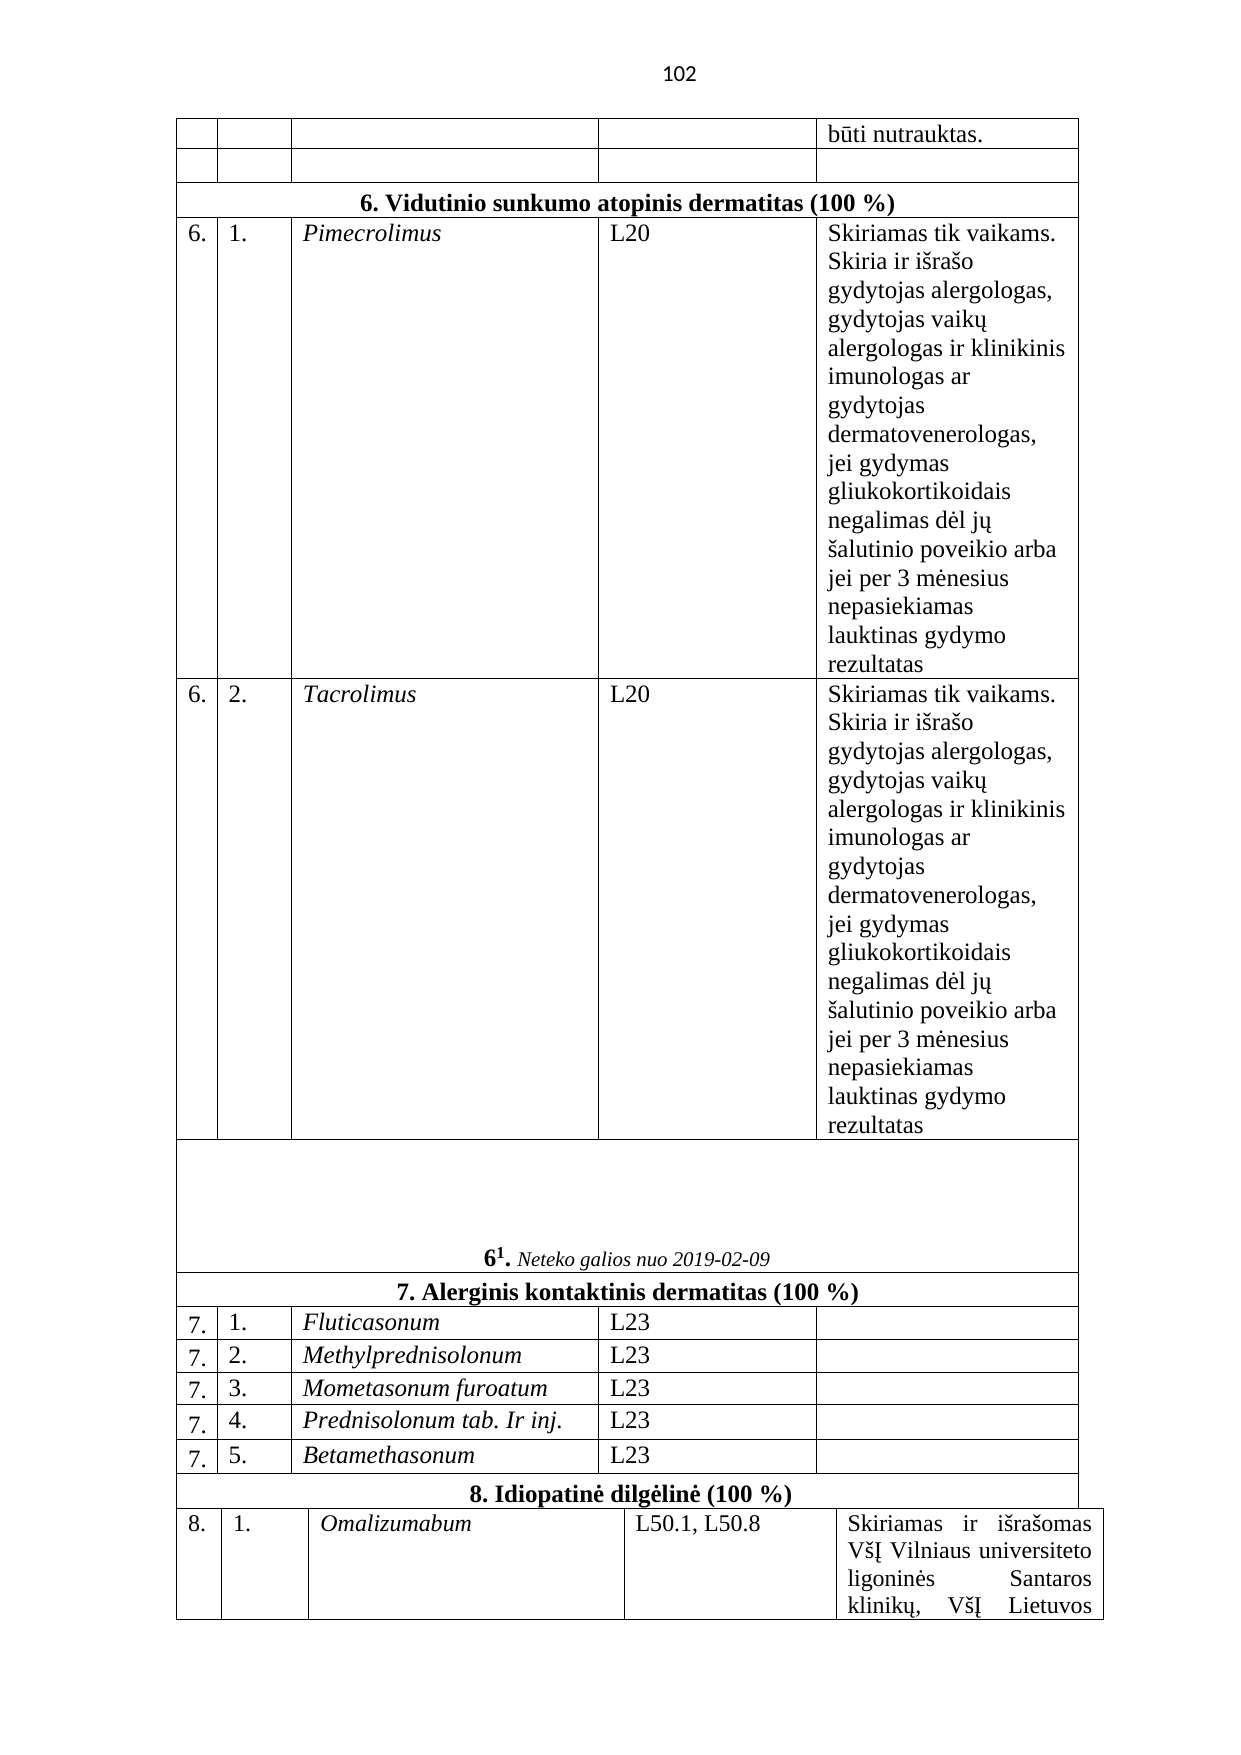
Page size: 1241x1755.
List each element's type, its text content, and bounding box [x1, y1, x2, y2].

table_cell 7. [177, 1373, 217, 1404]
table_cell [1109, 1139, 1123, 1272]
table_cell L20 [599, 679, 816, 1139]
table_cell 7. [177, 1405, 217, 1439]
table_cell [1099, 148, 1103, 182]
table_cell [1088, 118, 1093, 148]
table_cell [1079, 182, 1083, 217]
table_cell [1103, 1272, 1109, 1306]
table_cell būti nutrauktas. [817, 119, 1078, 148]
table_cell L23 [599, 1340, 816, 1372]
table_cell [1103, 1339, 1109, 1372]
table_cell [1103, 1473, 1109, 1507]
table_cell [1099, 118, 1103, 148]
table_cell [1088, 1272, 1093, 1306]
table_cell [1093, 148, 1099, 182]
table_cell [1103, 1139, 1109, 1272]
table_cell 8. [177, 1509, 221, 1619]
table_cell [1109, 1306, 1123, 1339]
table_cell [177, 149, 217, 182]
table_cell [1088, 1372, 1093, 1404]
table_cell [817, 1340, 1078, 1372]
table_cell [1093, 1473, 1099, 1507]
table_cell [1109, 1473, 1123, 1507]
table_cell L50.1, L50.8 [625, 1509, 836, 1619]
table_cell [1079, 1473, 1083, 1507]
table_cell [1093, 1439, 1099, 1473]
table_cell [1093, 1339, 1099, 1372]
table_cell [817, 1440, 1078, 1473]
table_cell [1084, 148, 1088, 182]
table_cell [1079, 1272, 1083, 1306]
table_cell [1093, 118, 1099, 148]
table_cell 5. [218, 1440, 291, 1473]
table_cell [1093, 217, 1099, 678]
table_cell 2. [218, 1340, 291, 1372]
table_cell [1088, 1404, 1093, 1439]
table_cell 7. [177, 1340, 217, 1372]
table_cell [1109, 1272, 1123, 1306]
table_cell L23 [599, 1440, 816, 1473]
table_cell L23 [599, 1307, 816, 1339]
table_cell [1079, 1439, 1083, 1473]
table_cell Prednisolonum tab. Ir inj. [292, 1405, 598, 1439]
table_cell [817, 1307, 1078, 1339]
table_cell [1109, 148, 1123, 182]
table_cell [599, 149, 816, 182]
table_cell [1103, 1372, 1109, 1404]
table_cell [1099, 678, 1103, 1139]
table_cell 6. [177, 679, 217, 1139]
table_cell [1109, 1439, 1123, 1473]
table_cell Mometasonum furoatum [292, 1373, 598, 1404]
table_cell [1099, 182, 1103, 217]
table_cell [1084, 182, 1088, 217]
table_cell [1084, 217, 1088, 678]
table_cell [1109, 1404, 1123, 1439]
table_cell [1079, 118, 1083, 148]
table_cell [1079, 148, 1083, 182]
table_cell L20 [599, 218, 816, 678]
table_cell [1079, 1372, 1083, 1404]
table_cell [1084, 1306, 1088, 1339]
table_cell [1088, 1473, 1093, 1507]
table_cell [1088, 217, 1093, 678]
table_cell [292, 119, 598, 148]
table_cell [1088, 678, 1093, 1139]
table_cell [1099, 1372, 1103, 1404]
table_cell 6. Vidutinio sunkumo atopinis dermatitas (100 %) [177, 183, 1078, 217]
table_cell [1093, 678, 1099, 1139]
table_cell [1084, 1339, 1088, 1372]
table_cell [1109, 118, 1123, 148]
table_cell 6. [177, 218, 217, 678]
table_cell [1093, 1306, 1099, 1339]
table_cell 8. Idiopatinė dilgėlinė (100 %) [177, 1474, 1078, 1507]
table_cell [1084, 1439, 1088, 1473]
table_cell [1093, 1372, 1099, 1404]
table_cell [177, 119, 217, 148]
table_cell [1093, 1272, 1099, 1306]
table_cell [1099, 1404, 1103, 1439]
table_cell [1093, 182, 1099, 217]
table_cell [1079, 1339, 1083, 1372]
table_cell Betamethasonum [292, 1440, 598, 1473]
table_cell [1084, 678, 1088, 1139]
table_cell Skiriamas ir išrašomas VšĮ Vilniaus universiteto ligoninės Santaros klinikų, VšĮ Lietuvos [837, 1509, 1103, 1619]
table_cell [1103, 1404, 1109, 1439]
table_cell [1103, 1439, 1109, 1473]
table_cell [1103, 678, 1109, 1139]
table_cell [1099, 217, 1103, 678]
table_cell [1084, 118, 1088, 148]
table_cell Fluticasonum [292, 1307, 598, 1339]
table_cell Methylprednisolonum [292, 1340, 598, 1372]
table_cell [218, 149, 291, 182]
table_cell [1084, 1404, 1088, 1439]
table_cell 1. [218, 1307, 291, 1339]
table_cell [1103, 182, 1109, 217]
table_cell [1093, 1404, 1099, 1439]
table_cell [1099, 1473, 1103, 1507]
table_cell [1079, 1139, 1083, 1272]
table_cell 1. [218, 218, 291, 678]
table_cell [1109, 182, 1123, 217]
table_cell 1. [222, 1509, 308, 1619]
table_cell [1088, 148, 1093, 182]
table_cell [1099, 1439, 1103, 1473]
table_cell [817, 1405, 1078, 1439]
table_cell [1099, 1339, 1103, 1372]
table_cell 7. [177, 1307, 217, 1339]
table_cell 61. Neteko galios nuo 2019-02-09 [177, 1140, 1078, 1272]
table_cell [1103, 148, 1109, 182]
table_cell Skiriamas tik vaikams. Skiria ir išrašo gydytojas alergologas, gydytojas vaikų alergologas ir klinikinis imunologas ar gydytojas dermatovenerologas, jei gydymas gliukokortikoidais negalimas dėl jų šalutinio poveikio arba jei per 3 mėnesius nepasiekiamas lauktinas gydymo rezultatas [817, 218, 1078, 678]
table_cell [1109, 1508, 1123, 1619]
table_cell [817, 149, 1078, 182]
table_cell [1103, 1306, 1109, 1339]
table_cell [1084, 1372, 1088, 1404]
table_cell 7. Alerginis kontaktinis dermatitas (100 %) [177, 1273, 1078, 1306]
table_cell [817, 1373, 1078, 1404]
table_cell Skiriamas tik vaikams. Skiria ir išrašo gydytojas alergologas, gydytojas vaikų alergologas ir klinikinis imunologas ar gydytojas dermatovenerologas, jei gydymas gliukokortikoidais negalimas dėl jų šalutinio poveikio arba jei per 3 mėnesius nepasiekiamas lauktinas gydymo rezultatas [817, 679, 1078, 1139]
table_cell Pimecrolimus [292, 218, 598, 678]
table_cell [1084, 1272, 1088, 1306]
table_cell 7. [177, 1440, 217, 1473]
table_cell [1079, 1306, 1083, 1339]
table_cell [1109, 1339, 1123, 1372]
table_cell Tacrolimus [292, 679, 598, 1139]
table_cell [1109, 217, 1123, 678]
table_cell 3. [218, 1373, 291, 1404]
table_cell [292, 149, 598, 182]
table_cell [1088, 1339, 1093, 1372]
table_cell [1079, 678, 1083, 1139]
table_cell [1084, 1139, 1088, 1272]
table_cell [1109, 1372, 1123, 1404]
table_cell [1099, 1272, 1103, 1306]
table_cell 4. [218, 1405, 291, 1439]
table_cell [1099, 1139, 1103, 1272]
table_cell [1104, 1508, 1109, 1619]
table_cell [1079, 1404, 1083, 1439]
table_cell L23 [599, 1373, 816, 1404]
table_cell Omalizumabum [309, 1509, 624, 1619]
table_cell [1109, 678, 1123, 1139]
table_cell [1103, 118, 1109, 148]
table_cell [1088, 1439, 1093, 1473]
table_cell 2. [218, 679, 291, 1139]
table_cell L23 [599, 1405, 816, 1439]
table_cell [1088, 182, 1093, 217]
table_cell [1093, 1139, 1099, 1272]
table_cell [1084, 1473, 1088, 1507]
table_cell [1088, 1139, 1093, 1272]
table_cell [218, 119, 291, 148]
table_cell [1088, 1306, 1093, 1339]
table_cell [599, 119, 816, 148]
table_cell [1099, 1306, 1103, 1339]
table_cell [1103, 217, 1109, 678]
table_cell [1079, 217, 1083, 678]
